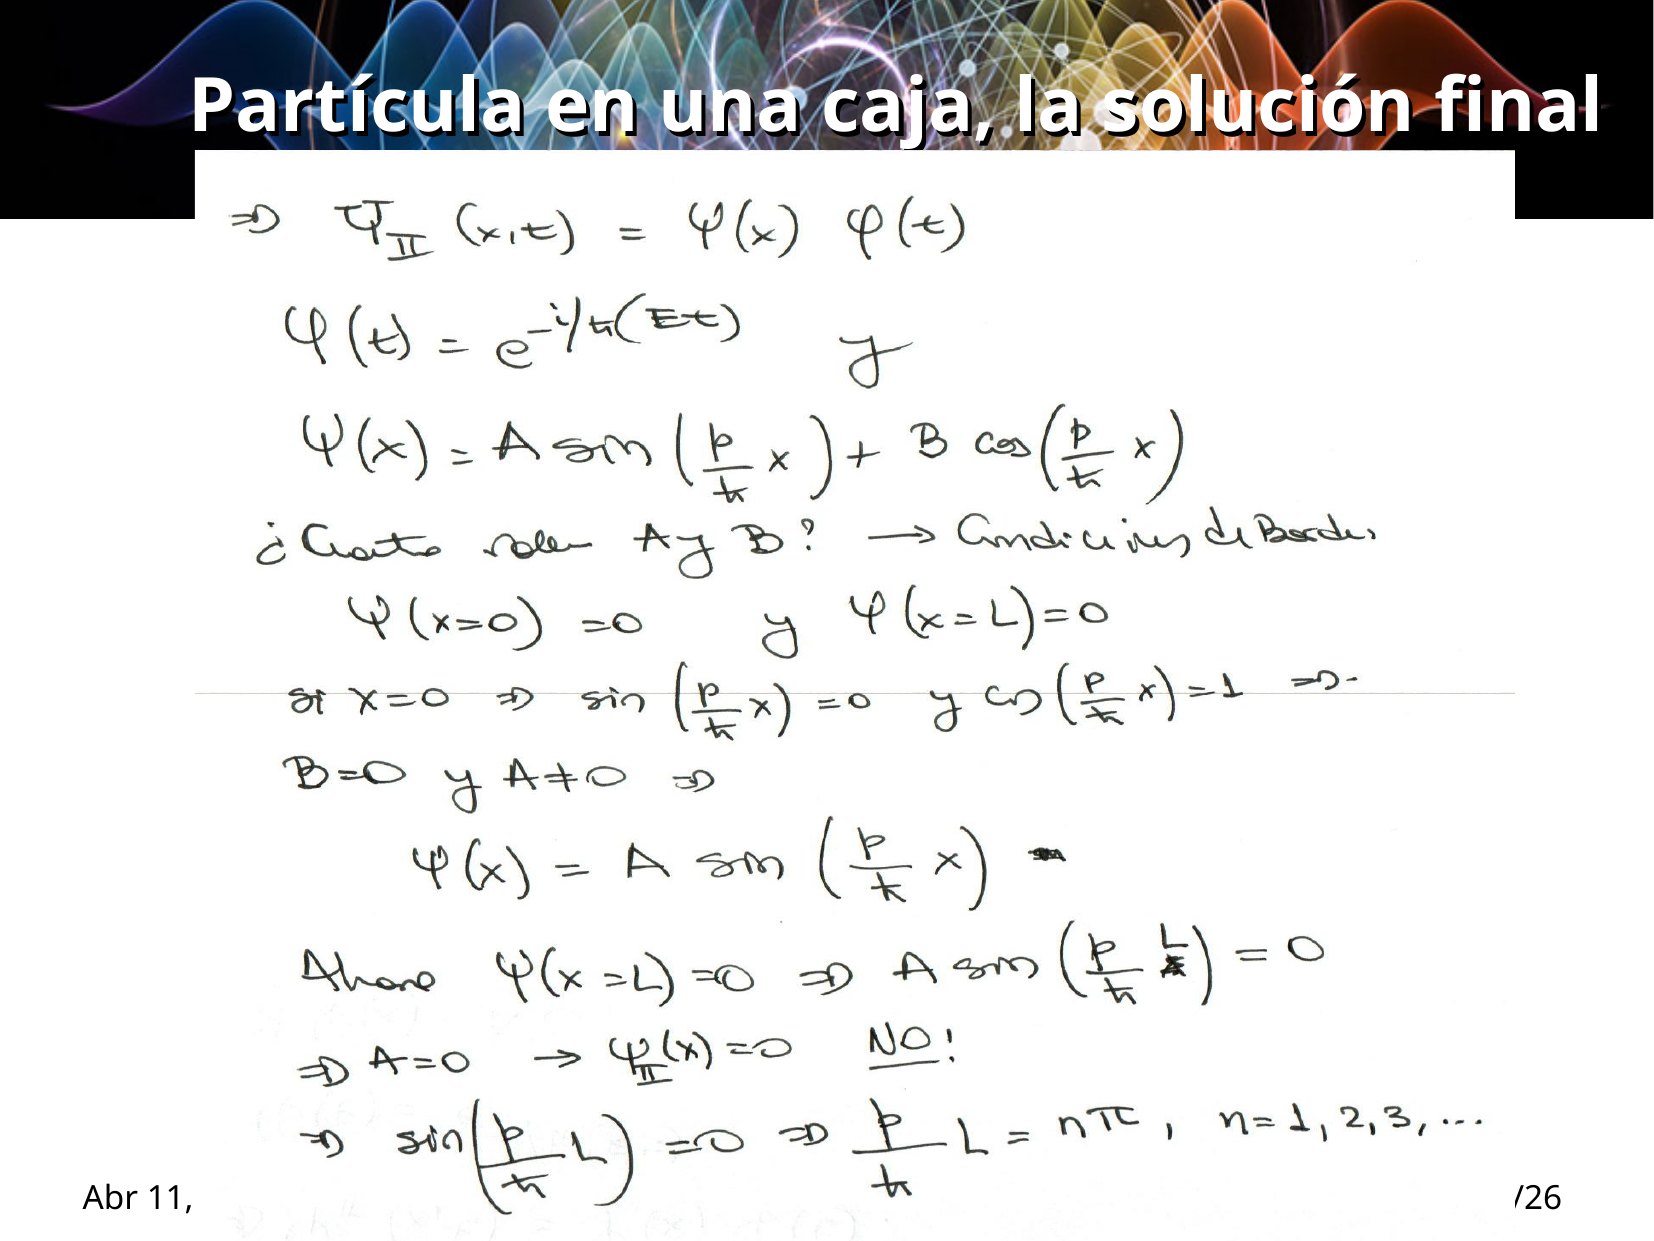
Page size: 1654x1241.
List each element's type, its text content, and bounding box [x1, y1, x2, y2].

title Partícula en una caja, la solución final [45, 15, 1606, 191]
picture [0, 0, 1654, 1241]
